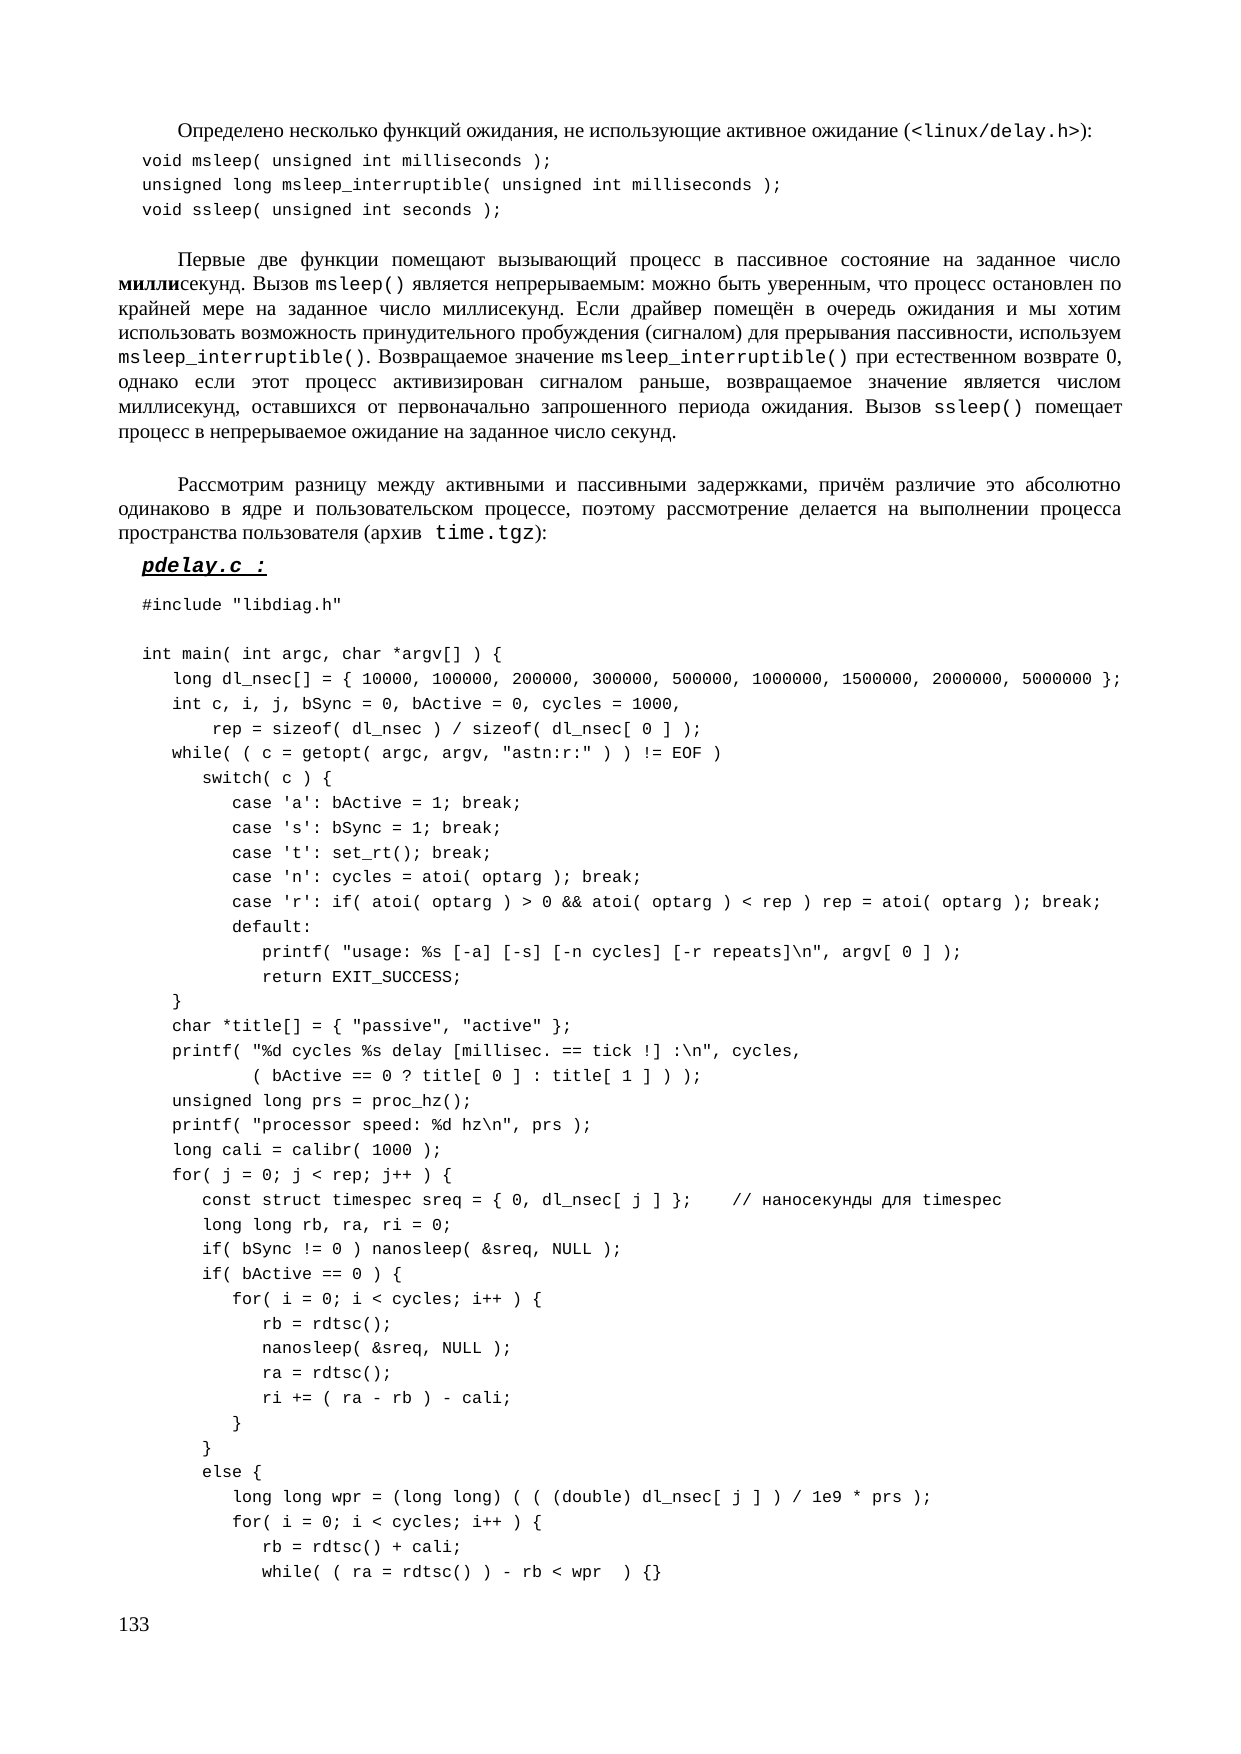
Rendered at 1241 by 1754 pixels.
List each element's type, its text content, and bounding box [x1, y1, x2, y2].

text long long wpr = (long long) ( ( (double) dl_nsec[ j ] ) / 1e9 * prs ); [142, 1489, 1122, 1508]
text int c, i, j, bSync = 0, bActive = 0, cycles = 1000, [142, 695, 1122, 714]
text Рассмотрим разницу между активными и пассивными задержками, причём различие это абсолютно одинаково в ядре и пользовательском процессе, поэтому рассмотрение делается на выполнении процесса пространства пользователя (архив time.tgz): [118, 472, 1122, 546]
text while( ( ra = rdtsc() ) - rb < wpr ) {} [142, 1563, 1122, 1582]
text long long rb, ra, ri = 0; [142, 1216, 1122, 1235]
text default: [142, 918, 1122, 937]
text void ssleep( unsigned int seconds ); [142, 202, 1122, 221]
text printf( "usage: %s [-a] [-s] [-n cycles] [-r repeats]\n", argv[ 0 ] ); [142, 943, 1122, 962]
text } [142, 1414, 1122, 1433]
text rb = rdtsc() + cali; [142, 1538, 1122, 1557]
text ri += ( ra - rb ) - cali; [142, 1389, 1122, 1408]
text pdelay.c : [142, 555, 1122, 578]
text while( ( c = getopt( argc, argv, "astn:r:" ) ) != EOF ) [142, 745, 1122, 764]
text rb = rdtsc(); [142, 1315, 1122, 1334]
text for( j = 0; j < rep; j++ ) { [142, 1166, 1122, 1185]
text } [142, 1439, 1122, 1458]
text long dl_nsec[] = { 10000, 100000, 200000, 300000, 500000, 1000000, 1500000, 2000000, 5000000 }; [142, 671, 1122, 689]
text return EXIT_SUCCESS; [142, 968, 1122, 987]
text char *title[] = { "passive", "active" }; [142, 1018, 1122, 1037]
text else { [142, 1464, 1122, 1483]
text unsigned long prs = proc_hz(); [142, 1092, 1122, 1111]
text case 's': bSync = 1; break; [142, 819, 1122, 838]
text if( bSync != 0 ) nanosleep( &sreq, NULL ); [142, 1241, 1122, 1260]
text switch( c ) { [142, 770, 1122, 789]
text #include "libdiag.h" [142, 596, 1122, 615]
text unsigned long msleep_interruptible( unsigned int milliseconds ); [142, 177, 1122, 196]
text Первые две функции помещают вызывающий процесс в пассивное состояние на заданное число миллисекунд. Вызов msleep() является непрерываемым: можно быть уверенным, что процесс остановлен по крайней мере на заданное число миллисекунд. Если драйвер помещён в очередь ожидания и мы хотим использовать возможность принудительного пробуждения (сигналом) для прерывания пассивности, используем msleep_interruptible(). Возвращаемое значение msleep_interruptible() при естественном возврате 0, однако если этот процесс активизирован сигналом раньше, возвращаемое значение является числом миллисекунд, оставшихся от первоначально запрошенного периода ожидания. Вызов ssleep() помещает процесс в непрерываемое ожидание на заданное число секунд. [118, 247, 1122, 443]
text for( i = 0; i < cycles; i++ ) { [142, 1513, 1122, 1532]
text nanosleep( &sreq, NULL ); [142, 1340, 1122, 1359]
text for( i = 0; i < cycles; i++ ) { [142, 1290, 1122, 1309]
text const struct timespec sreq = { 0, dl_nsec[ j ] }; // наносекунды для timespec [142, 1191, 1122, 1210]
text ra = rdtsc(); [142, 1365, 1122, 1384]
text } [142, 993, 1122, 1012]
text case 'r': if( atoi( optarg ) > 0 && atoi( optarg ) < rep ) rep = atoi( optarg ); break; [142, 894, 1122, 913]
text case 'a': bActive = 1; break; [142, 794, 1122, 813]
text printf( "%d cycles %s delay [millisec. == tick !] :\n", cycles, [142, 1042, 1122, 1061]
text printf( "processor speed: %d hz\n", prs ); [142, 1117, 1122, 1136]
text void msleep( unsigned int milliseconds ); [142, 152, 1122, 171]
text rep = sizeof( dl_nsec ) / sizeof( dl_nsec[ 0 ] ); [142, 720, 1122, 739]
text if( bActive == 0 ) { [142, 1266, 1122, 1284]
text int main( int argc, char *argv[] ) { [142, 646, 1122, 665]
text case 'n': cycles = atoi( optarg ); break; [142, 869, 1122, 888]
text ( bActive == 0 ? title[ 0 ] : title[ 1 ] ) ); [142, 1067, 1122, 1086]
text Определено несколько функций ожидания, не использующие активное ожидание (<linux/delay.h>): [118, 118, 1122, 143]
text case 't': set_rt(); break; [142, 844, 1122, 863]
text long cali = calibr( 1000 ); [142, 1142, 1122, 1161]
